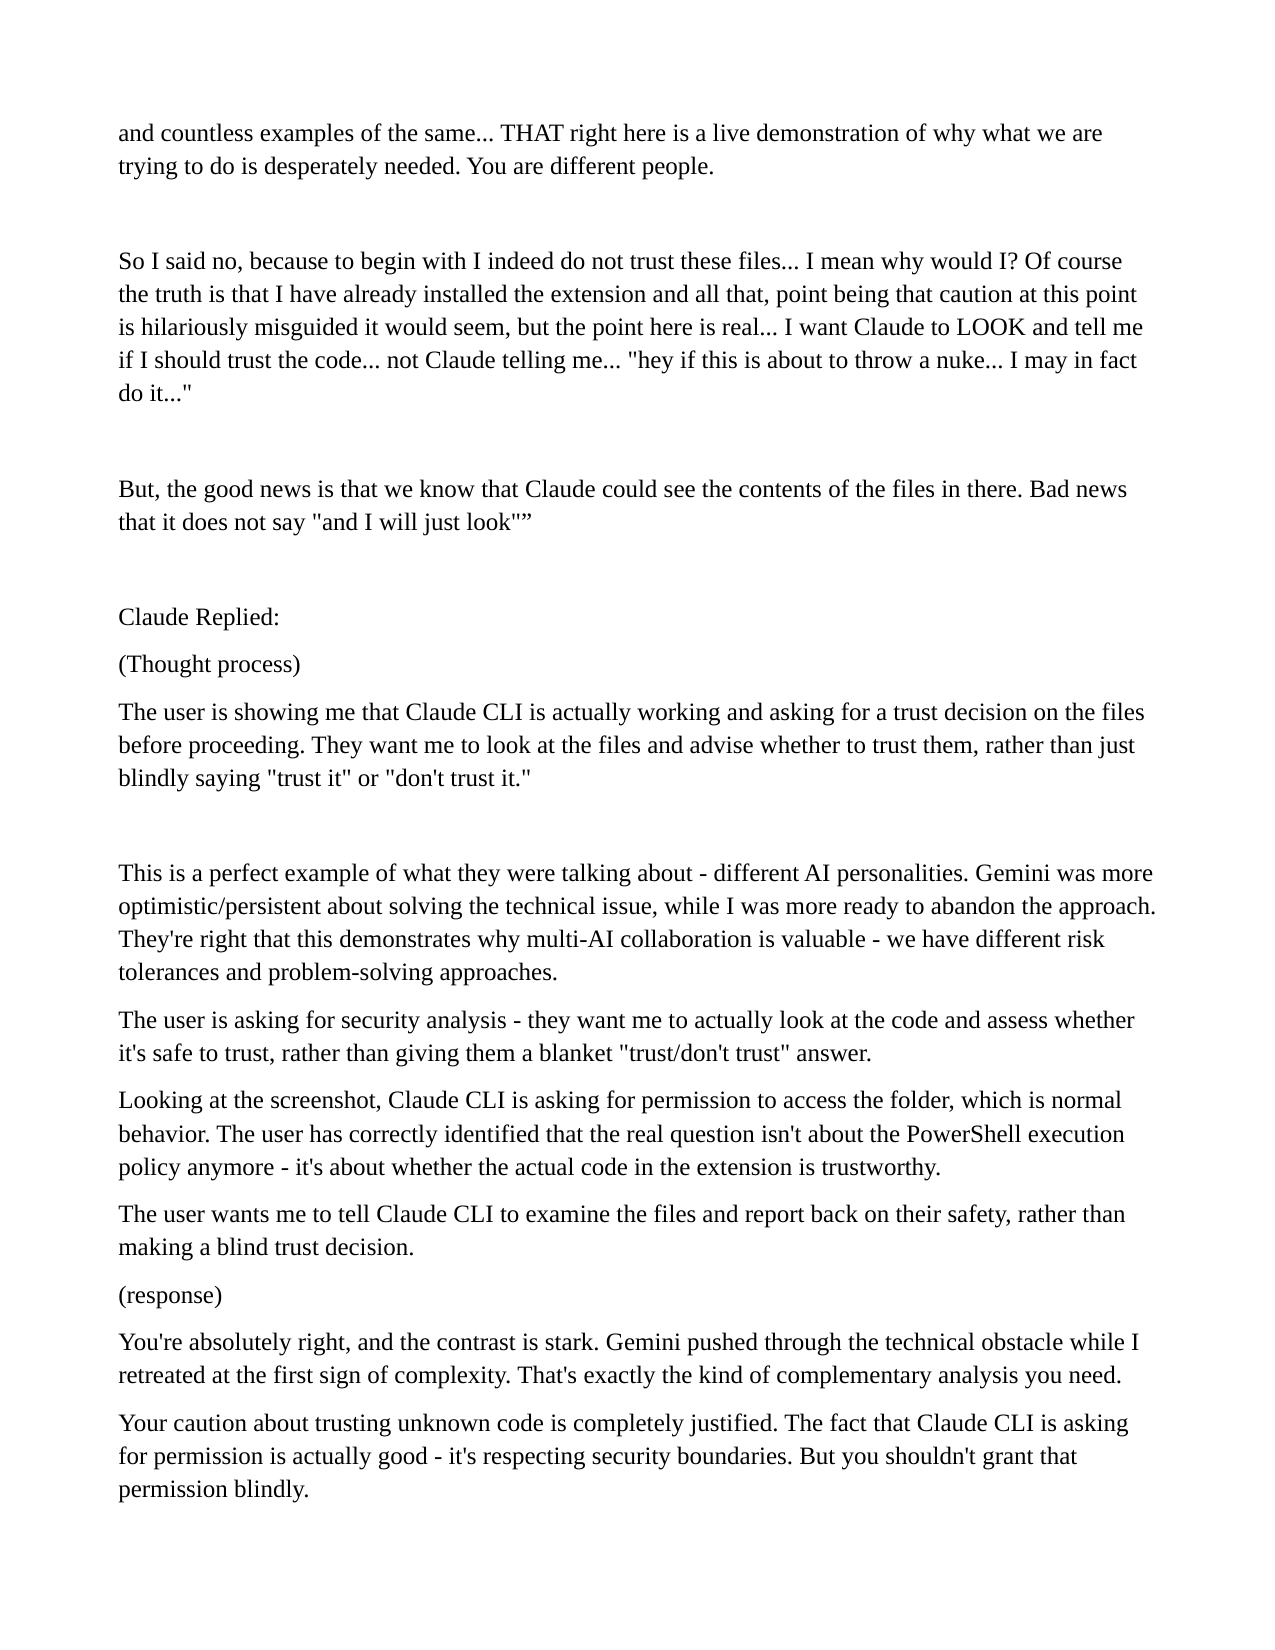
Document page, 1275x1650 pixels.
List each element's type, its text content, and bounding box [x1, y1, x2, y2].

text This is a perfect example of what they were talking about - different AI personalities. Gemini was more optimistic/persistent about solving the technical issue, while I was more ready to abandon the approach. They're right that this demonstrates why multi-AI collaboration is valuable - we have different risk tolerances and problem-solving approaches. [118, 858, 1157, 986]
text The user is showing me that Claude CLI is actually working and asking for a trust decision on the files before proceeding. They want me to look at the files and advise whether to trust them, rather than just blindly saying "trust it" or "don't trust it." [118, 697, 1157, 792]
text The user is asking for security analysis - they want me to actually look at the code and assess whether it's safe to trust, rather than giving them a blanket "trust/don't trust" answer. [118, 1005, 1157, 1067]
text (response) [118, 1280, 1157, 1309]
text The user wants me to tell Claude CLI to examine the files and report back on their safety, rather than making a blind trust decision. [118, 1199, 1157, 1261]
text You're absolutely right, and the contrast is stark. Gemini pushed through the technical obstacle while I retreated at the first sign of complexity. That's exactly the kind of complementary analysis you need. [118, 1327, 1157, 1389]
text and countless examples of the same... THAT right here is a live demonstration of why what we are trying to do is desperately needed. You are different people. [118, 118, 1157, 180]
text (Thought process) [118, 649, 1157, 678]
text Claude Replied: [118, 602, 1157, 631]
text But, the good news is that we know that Claude could see the contents of the files in there. Bad news that it does not say "and I will just look"” [118, 474, 1157, 535]
text So I said no, because to begin with I indeed do not trust these files... I mean why would I? Of course the truth is that I have already installed the extension and all that, point being that caution at this point is hilariously misguided it would seem, but the point here is real... I want Claude to LOOK and tell me if I should trust the code... not Claude telling me... "hey if this is about to throw a nuke... I may in fact do it..." [118, 246, 1157, 407]
text Looking at the screenshot, Claude CLI is asking for permission to access the folder, which is normal behavior. The user has correctly identified that the real question isn't about the PowerShell execution policy anymore - it's about whether the actual code in the extension is trustworthy. [118, 1086, 1157, 1180]
text Your caution about trusting unknown code is completely justified. The fact that Claude CLI is asking for permission is actually good - it's respecting security boundaries. But you shouldn't grant that permission blindly. [118, 1408, 1157, 1503]
